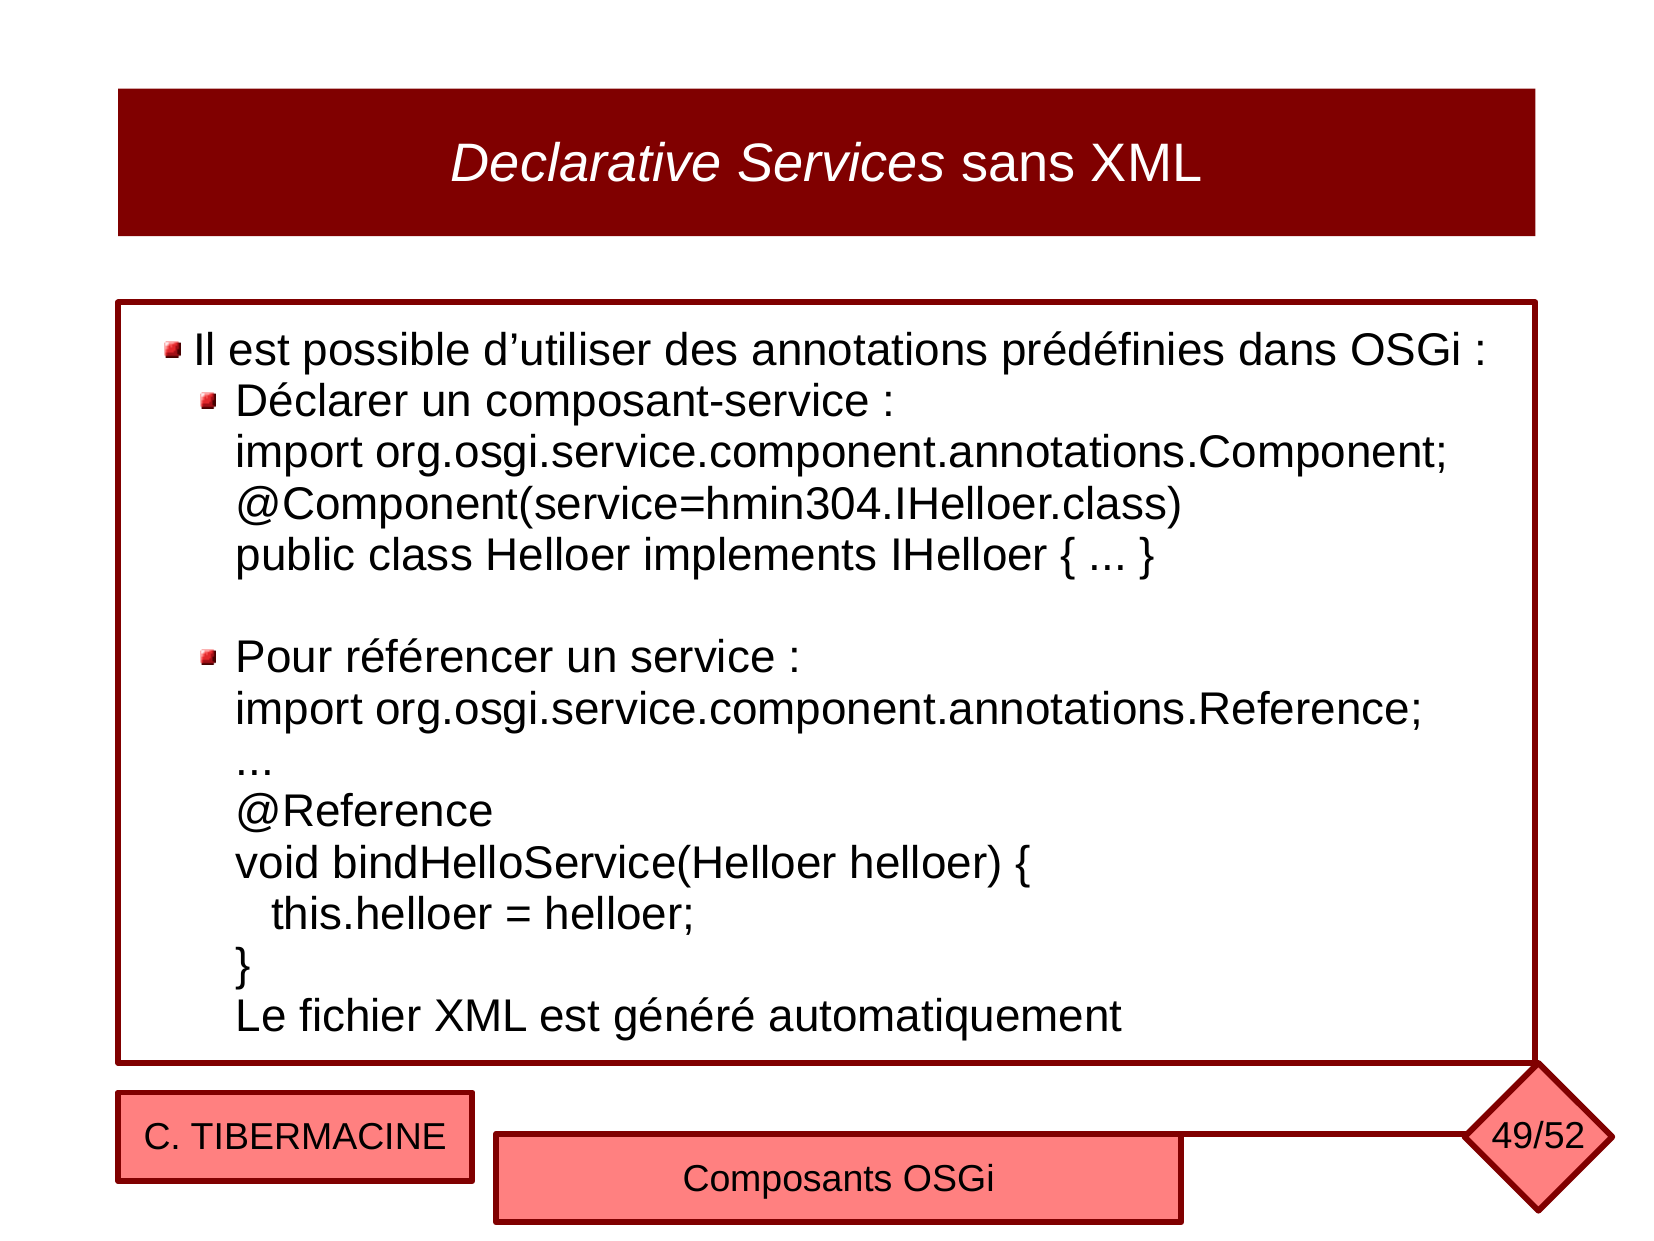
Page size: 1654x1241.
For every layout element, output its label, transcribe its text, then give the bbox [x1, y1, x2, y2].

text_box Composants OSGi [496, 1133, 1182, 1223]
text_box Il est possible d’utiliser des annotations prédéfinies dans OSGi : Déclarer un composant-service : import org.osgi.service.component.annotations.Component; @Component(service=hmin304.IHelloer.class) public class Helloer implements IHelloer { ... } Pour référencer un service : import org.osgi.service.component.annotations.Reference; ... @Reference void bindHelloService(Helloer helloer) { this.helloer = helloer; } Le fichier XML est généré automatiquement [118, 302, 1536, 1063]
text_box [1464, 1125, 1476, 1149]
picture [200, 649, 216, 665]
picture [164, 341, 181, 358]
text_box C. TIBERMACINE [118, 1092, 473, 1182]
text_box [1601, 1125, 1613, 1149]
text_box [1533, 1206, 1544, 1211]
text_box 49/52 [1476, 1106, 1601, 1206]
text_box Declarative Services sans XML [118, 88, 1536, 237]
text_box [1495, 1062, 1582, 1106]
picture [200, 392, 216, 409]
